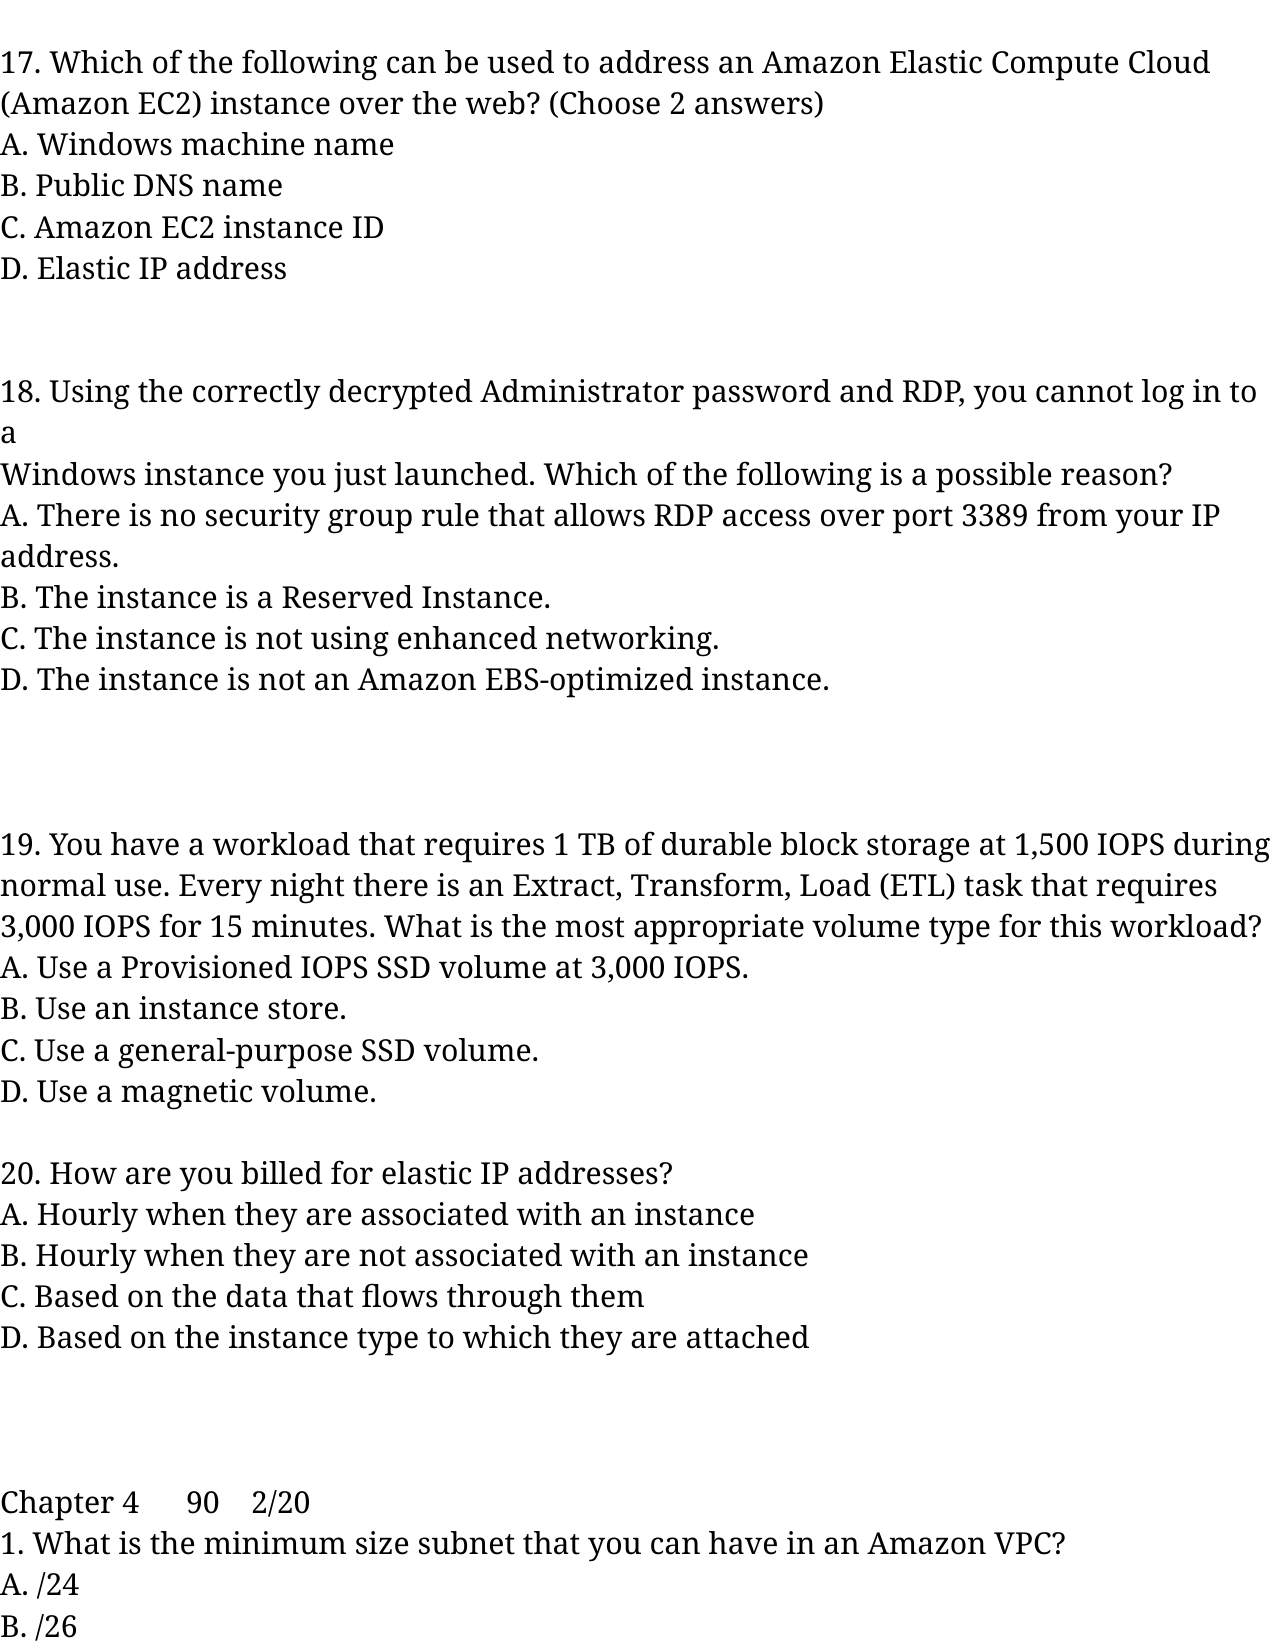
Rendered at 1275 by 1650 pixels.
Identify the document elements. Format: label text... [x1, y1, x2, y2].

text 3,000 IOPS for 15 minutes. What is the most appropriate volume type for this workload? [0, 905, 1275, 946]
text C. Use a general-purpose SSD volume. [0, 1029, 1275, 1070]
text 1. What is the minimum size subnet that you can have in an Amazon VPC? [0, 1522, 1275, 1563]
text D. Use a magnetic volume. [0, 1070, 1275, 1111]
text 20. How are you billed for elastic IP addresses? [0, 1152, 1275, 1193]
text A. There is no security group rule that allows RDP access over port 3389 from your IP [0, 494, 1275, 535]
text A. Hourly when they are associated with an instance [0, 1193, 1275, 1234]
text B. Hourly when they are not associated with an instance [0, 1234, 1275, 1276]
text D. Elastic IP address [0, 247, 1275, 288]
text A. Use a Provisioned IOPS SSD volume at 3,000 IOPS. [0, 946, 1275, 987]
text B. The instance is a Reserved Instance. [0, 576, 1275, 617]
text D. Based on the instance type to which they are attached [0, 1317, 1275, 1358]
text A. Windows machine name [0, 123, 1275, 164]
text B. Use an instance store. [0, 987, 1275, 1029]
text Windows instance you just launched. Which of the following is a possible reason? [0, 453, 1275, 494]
text Chapter 4 90 2/20 [0, 1481, 1275, 1522]
text D. The instance is not an Amazon EBS-optimized instance. [0, 658, 1275, 699]
text (Amazon EC2) instance over the web? (Choose 2 answers) [0, 82, 1275, 123]
text C. Amazon EC2 instance ID [0, 206, 1275, 247]
text A. /24 [0, 1563, 1275, 1605]
text 17. Which of the following can be used to address an Amazon Elastic Compute Cloud [0, 41, 1275, 82]
text B. /26 [0, 1605, 1275, 1646]
text 18. Using the correctly decrypted Administrator password and RDP, you cannot log in to a [0, 370, 1275, 453]
text 19. You have a workload that requires 1 TB of durable block storage at 1,500 IOPS during [0, 823, 1275, 864]
text C. Based on the data that flows through them [0, 1276, 1275, 1317]
text C. The instance is not using enhanced networking. [0, 617, 1275, 658]
text address. [0, 535, 1275, 576]
text B. Public DNS name [0, 164, 1275, 206]
text normal use. Every night there is an Extract, Transform, Load (ETL) task that requires [0, 864, 1275, 905]
